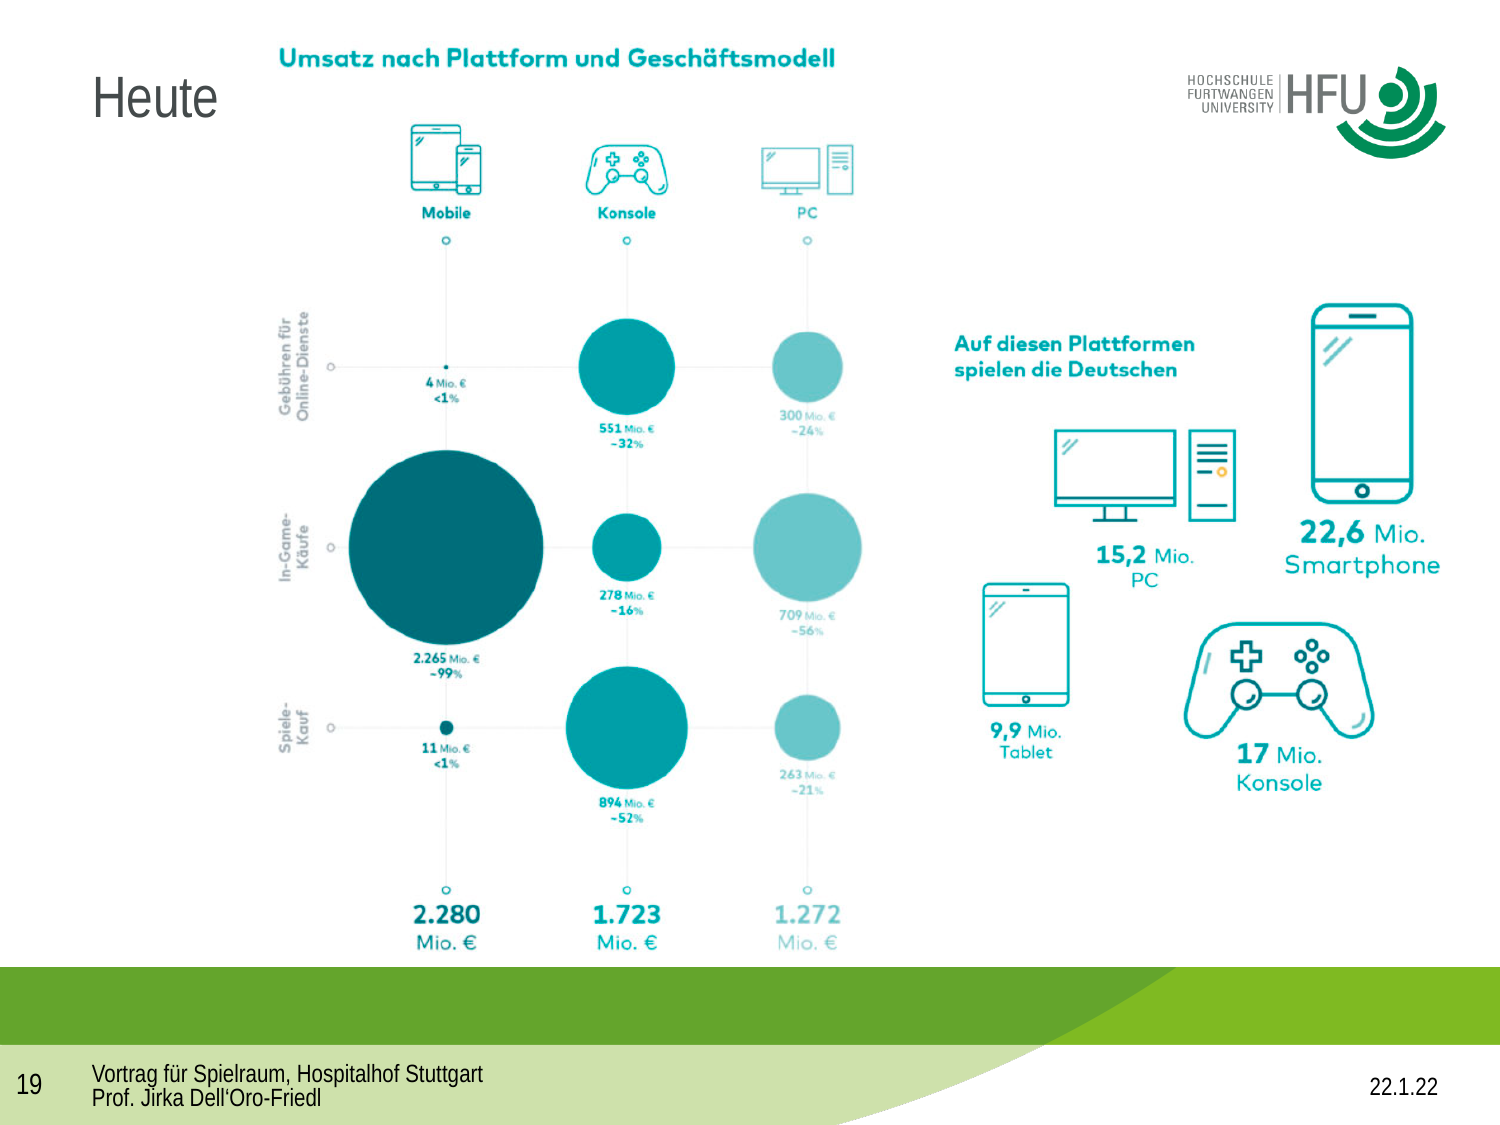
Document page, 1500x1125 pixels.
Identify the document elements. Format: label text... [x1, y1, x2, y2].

title Heute [77, 64, 254, 153]
picture [254, 37, 892, 961]
title Heute [892, 64, 1353, 153]
picture [928, 276, 1456, 803]
picture [1166, 53, 1454, 164]
picture [0, 967, 1500, 1125]
